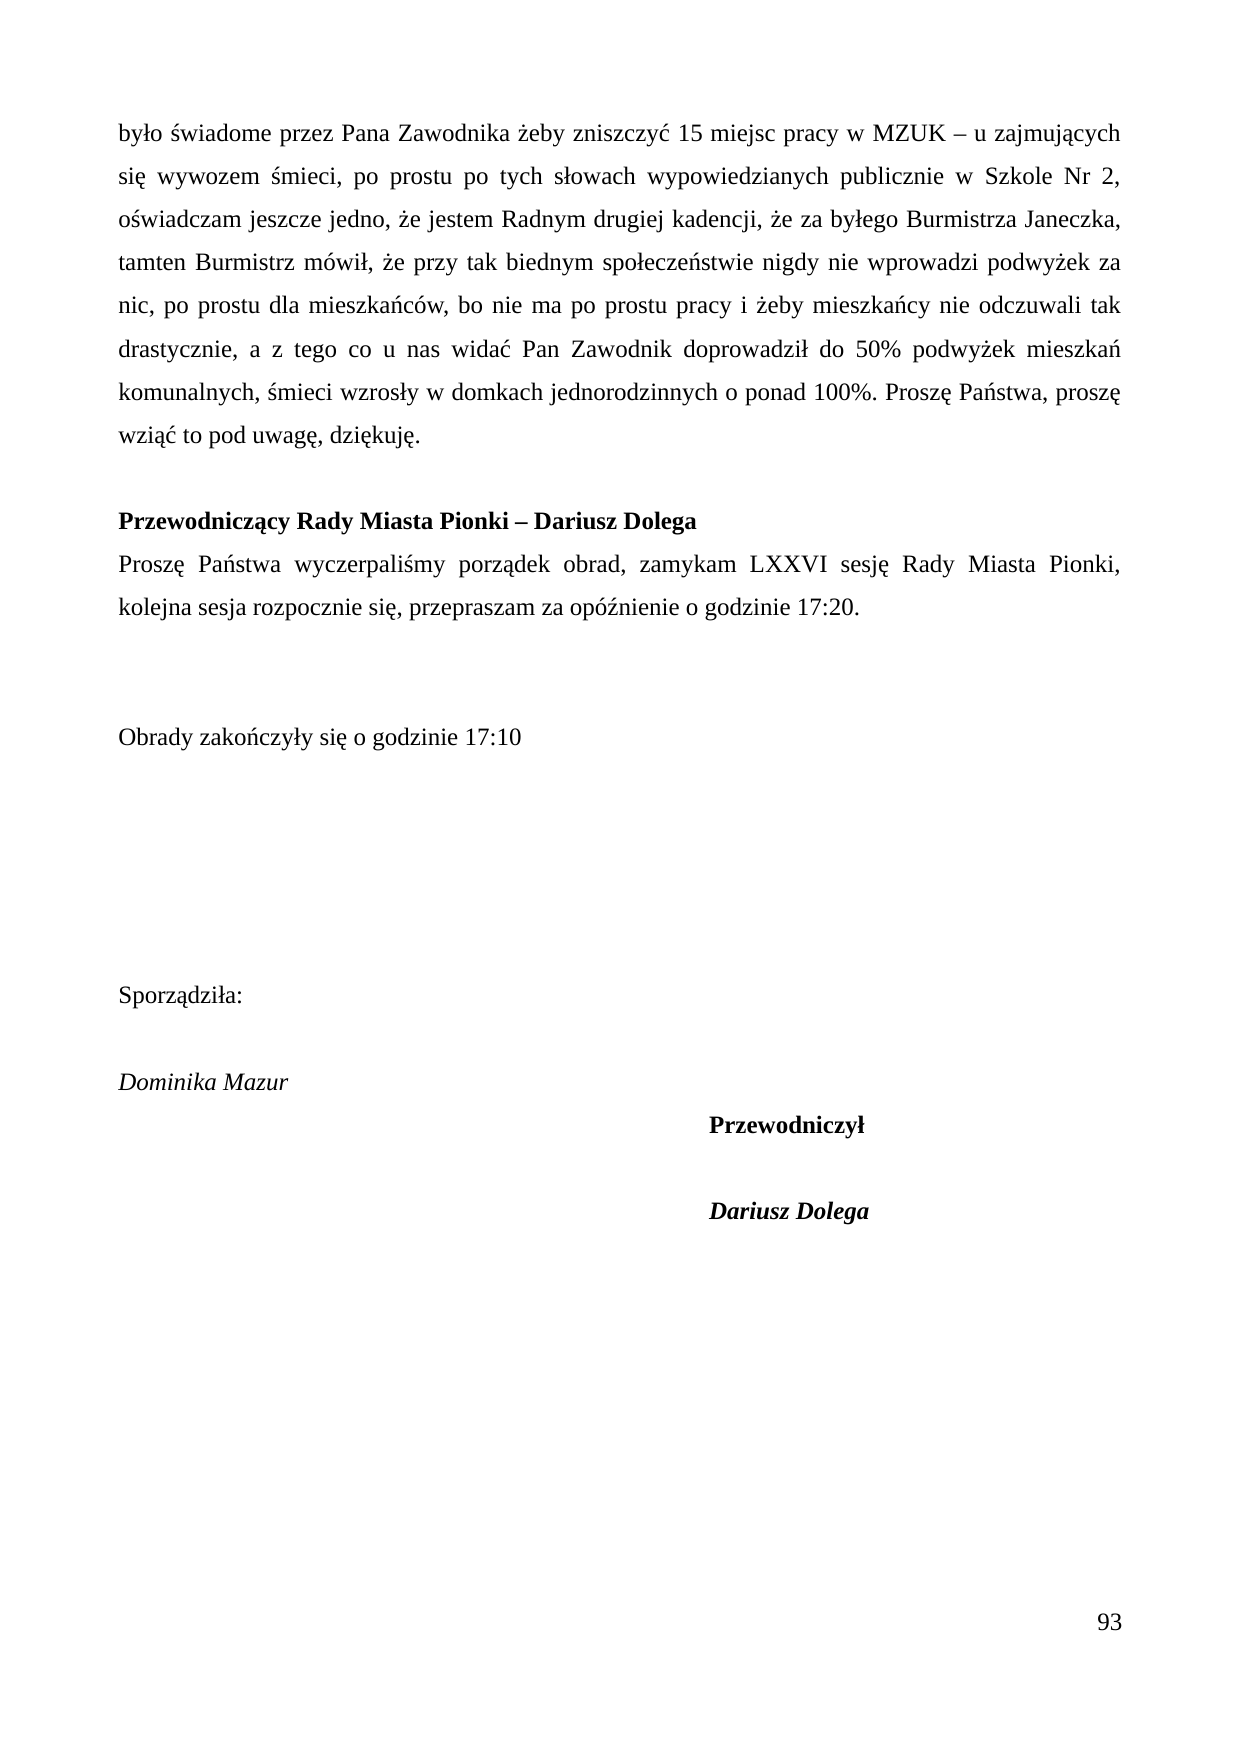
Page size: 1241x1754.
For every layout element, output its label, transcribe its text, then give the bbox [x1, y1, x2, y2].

text Przewodniczący Rady Miasta Pionki – Dariusz Dolega [118, 506, 1122, 535]
text Obrady zakończyły się o godzinie 17:10 [118, 722, 1122, 751]
text Sporządziła: [118, 981, 1122, 1009]
text Dariusz Dolega [118, 1196, 1122, 1225]
text było świadome przez Pana Zawodnika żeby zniszczyć 15 miejsc pracy w MZUK – u zajmujących się wywozem śmieci, po prostu po tych słowach wypowiedzianych publicznie w Szkole Nr 2, oświadczam jeszcze jedno, że jestem Radnym drugiej kadencji, że za byłego Burmistrza Janeczka, tamten Burmistrz mówił, że przy tak biednym społeczeństwie nigdy nie wprowadzi podwyżek za nic, po prostu dla mieszkańców, bo nie ma po prostu pracy i żeby mieszkańcy nie odczuwali tak drastycznie, a z tego co u nas widać Pan Zawodnik doprowadził do 50% podwyżek mieszkań komunalnych, śmieci wzrosły w domkach jednorodzinnych o ponad 100%. Proszę Państwa, proszę wziąć to pod uwagę, dziękuję. [118, 118, 1122, 449]
text Przewodniczył [118, 1110, 1122, 1139]
text Proszę Państwa wyczerpaliśmy porządek obrad, zamykam LXXVI sesję Rady Miasta Pionki, kolejna sesja rozpocznie się, przepraszam za opóźnienie o godzinie 17:20. [118, 549, 1122, 621]
text Dominika Mazur [118, 1067, 1122, 1096]
